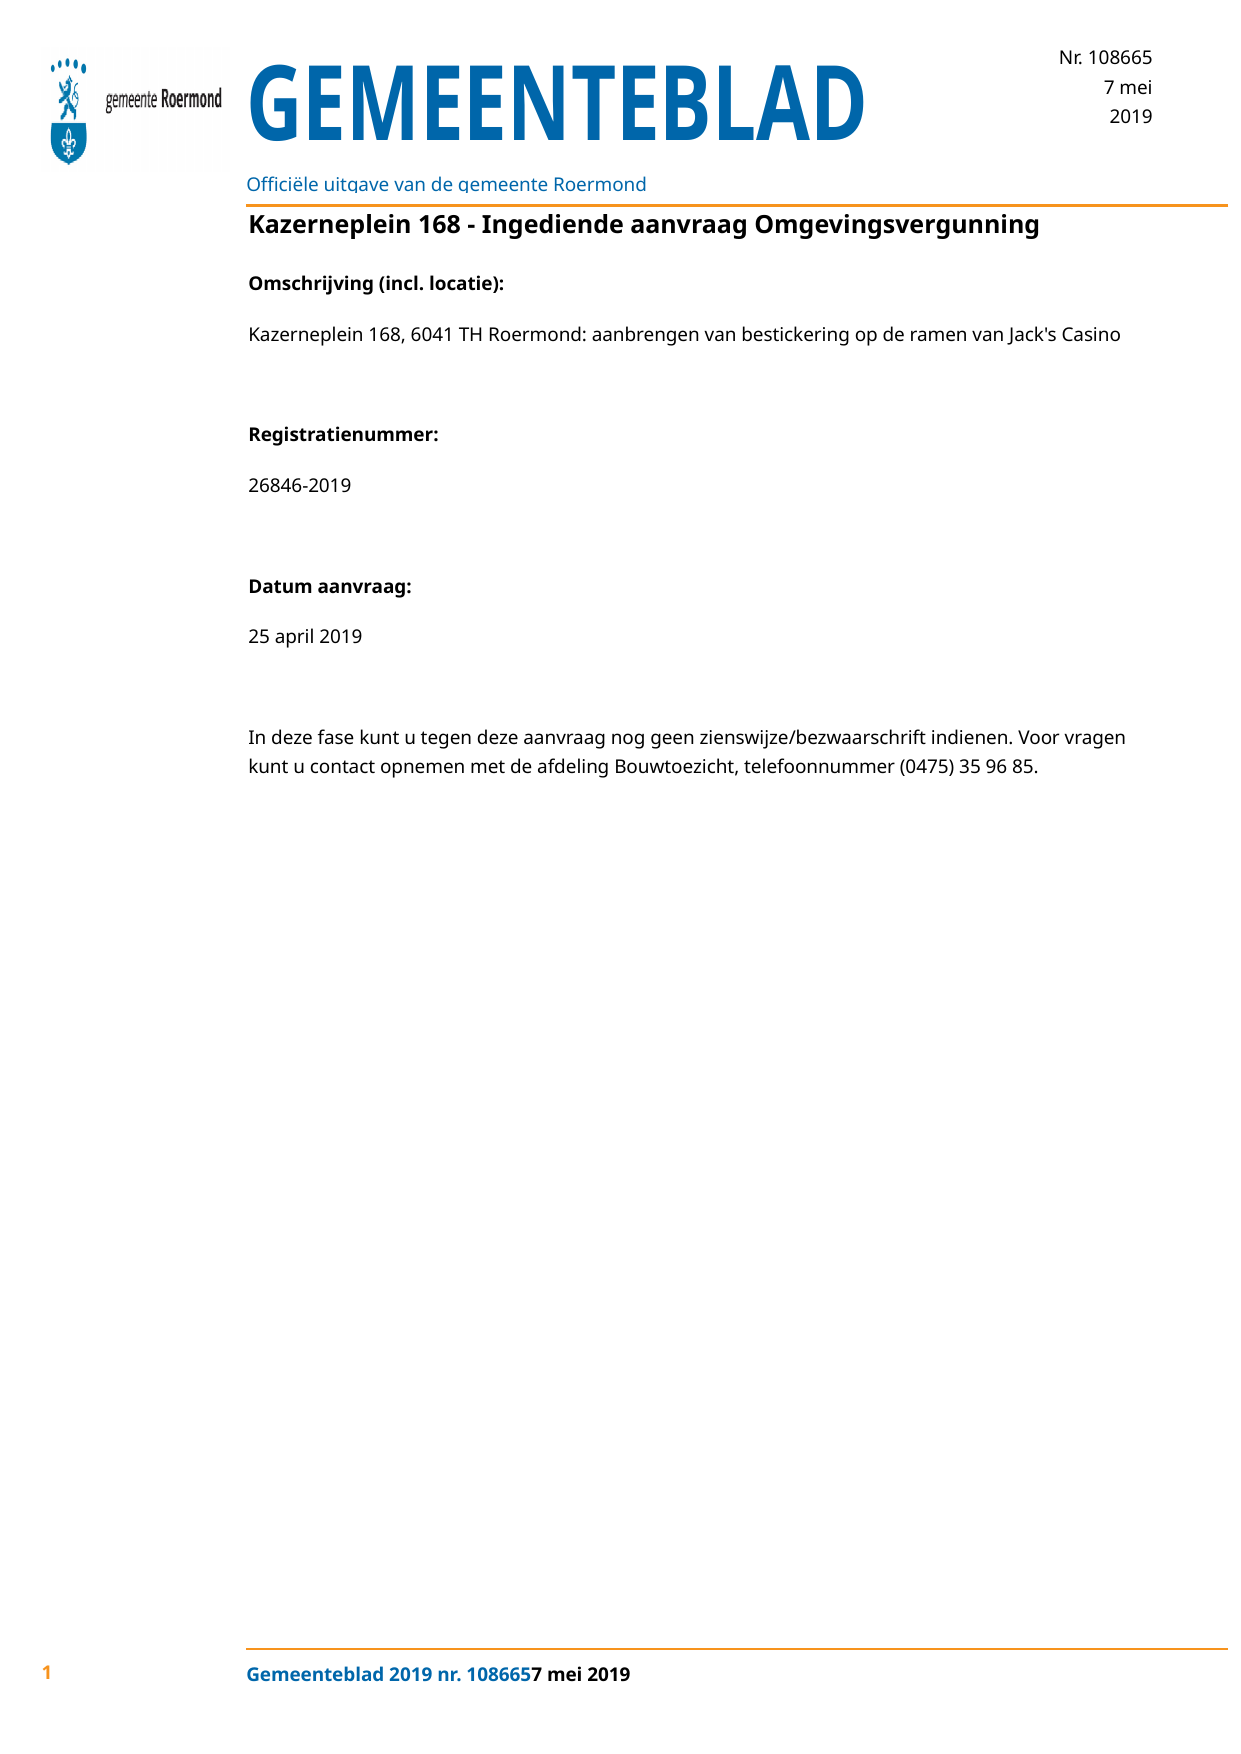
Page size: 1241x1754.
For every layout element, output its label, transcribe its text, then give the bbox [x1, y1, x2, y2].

text 25 april 2019 [248, 623, 1152, 649]
text 26846-2019 [248, 472, 1152, 498]
text Omschrijving (incl. locatie): [248, 270, 1152, 296]
text Registratienummer: [248, 422, 1152, 447]
text In deze fase kunt u tegen deze aanvraag nog geen zienswijze/bezwaarschrift indienen. Voor vragen kunt u contact opnemen met de afdeling Bouwtoezicht, telefoonnummer (0475) 35 96 85. [248, 724, 1152, 779]
text Datum aanvraag: [248, 573, 1152, 598]
text Kazerneplein 168 - Ingediende aanvraag Omgevingsvergunning [248, 207, 1152, 241]
text Kazerneplein 168, 6041 TH Roermond: aanbrengen van bestickering op de ramen van Jack's Casino [248, 321, 1152, 346]
picture [41, 47, 231, 172]
